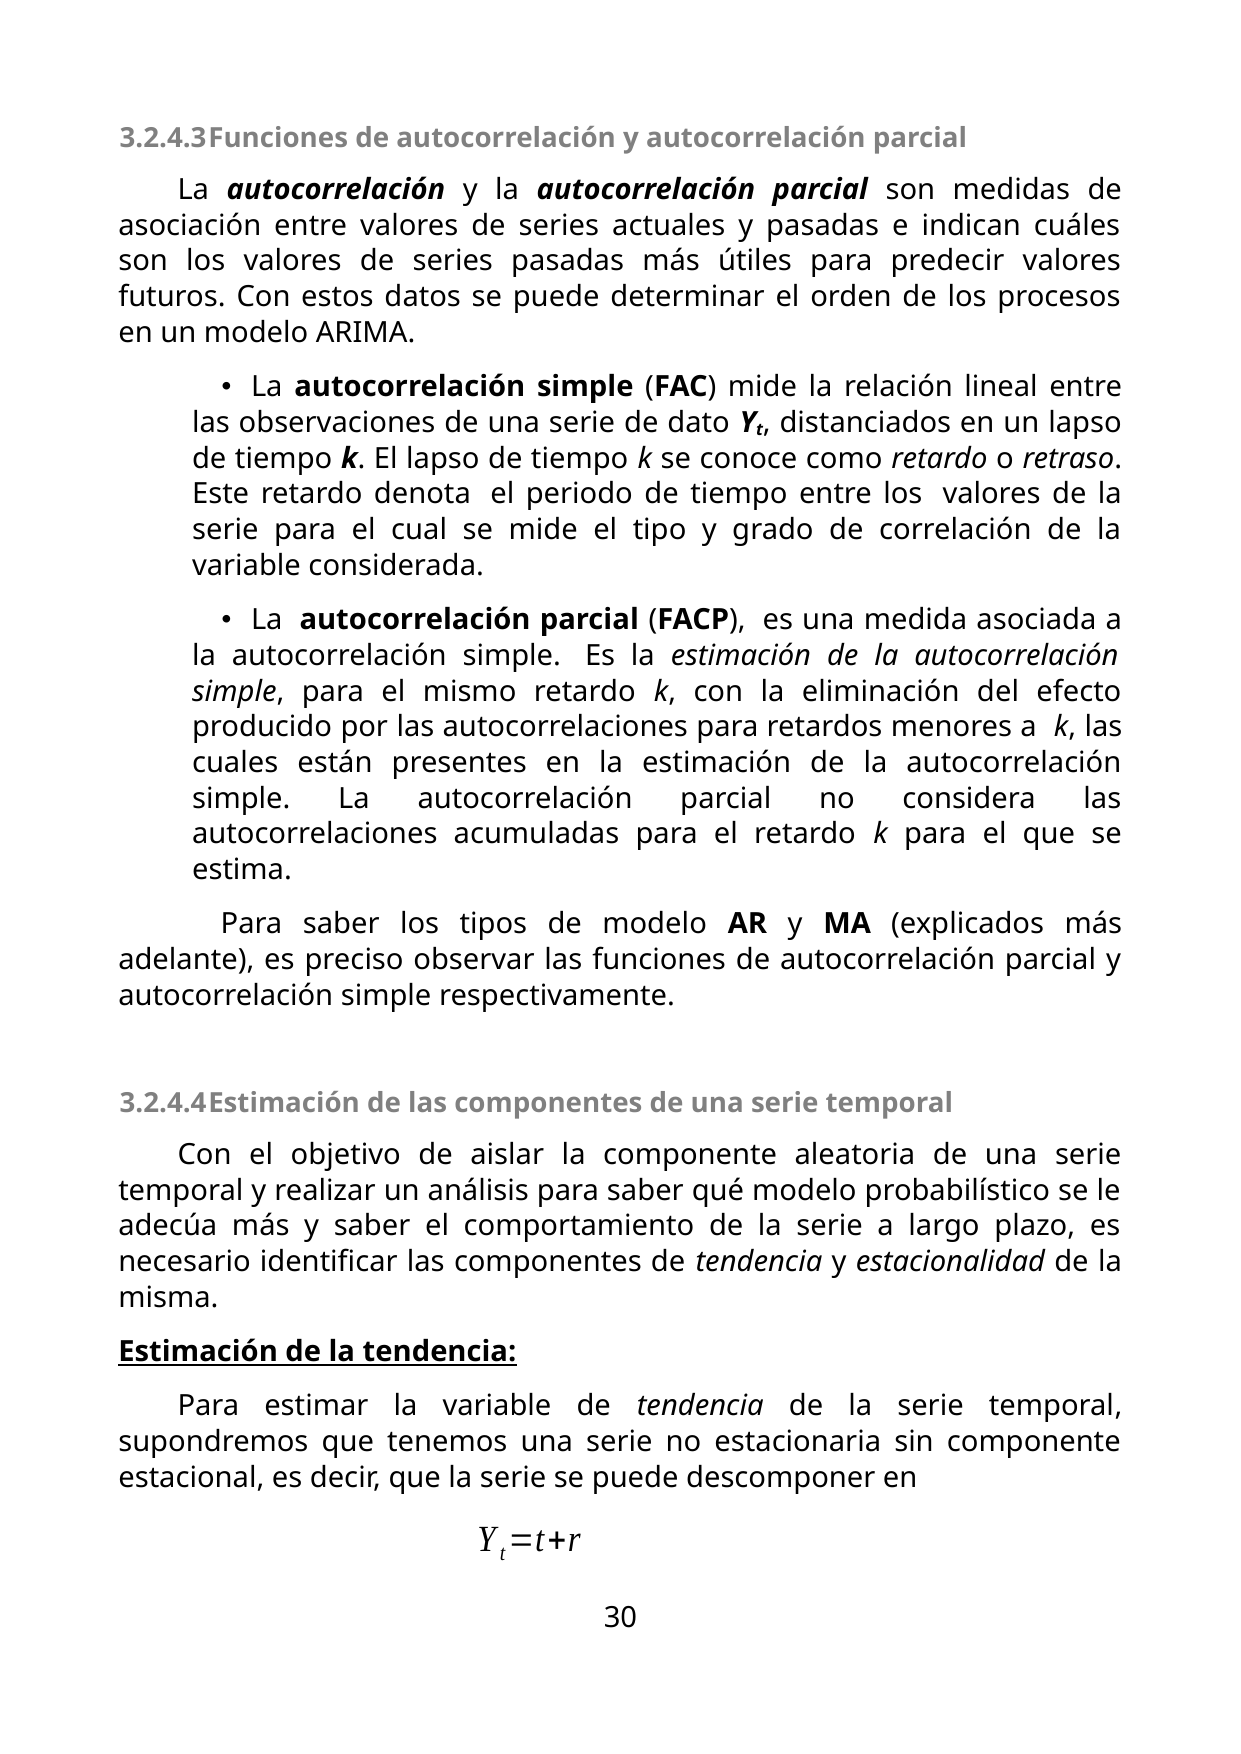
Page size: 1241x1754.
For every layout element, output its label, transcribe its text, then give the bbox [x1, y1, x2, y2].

subtitle Funciones de autocorrelación y autocorrelación parcial [119, 118, 1122, 156]
text Estimación de la tendencia: [118, 1330, 1122, 1370]
text Para saber los tipos de modelo AR y MA (explicados más adelante), es preciso observar las funciones de autocorrelación parcial y autocorrelación simple respectivamente. [118, 903, 1122, 1014]
text La autocorrelación y la autocorrelación parcial son medidas de asociación entre valores de series actuales y pasadas e indican cuáles son los valores de series pasadas más útiles para predecir valores futuros. Con estos datos se puede determinar el orden de los procesos en un modelo ARIMA. [118, 168, 1122, 351]
list La autocorrelación parcial (FACP), es una medida asociada a la autocorrelación simple. Es la estimación de la autocorrelación simple, para el mismo retardo k, con la eliminación del efecto producido por las autocorrelaciones para retardos menores a k, las cuales están presentes en la estimación de la autocorrelación simple. La autocorrelación parcial no considera las autocorrelaciones acumuladas para el retardo k para el que se estima. [162, 598, 1122, 888]
text Para estimar la variable de tendencia de la serie temporal, supondremos que tenemos una serie no estacionaria sin componente estacional, es decir, que la serie se puede descomponer en [118, 1384, 1122, 1496]
text Con el objetivo de aislar la componente aleatoria de una serie temporal y realizar un análisis para saber qué modelo probabilístico se le adecúa más y saber el comportamiento de la serie a largo plazo, es necesario identificar las componentes de tendencia y estacionalidad de la misma. [118, 1133, 1122, 1316]
list La autocorrelación simple (FAC) mide la relación lineal entre las observaciones de una serie de dato Yt, distanciados en un lapso de tiempo k. El lapso de tiempo k se conoce como retardo o retraso. Este retardo denota el periodo de tiempo entre los valores de la serie para el cual se mide el tipo y grado de correlación de la variable considerada. [162, 365, 1122, 584]
subtitle Estimación de las componentes de una serie temporal [119, 1083, 1122, 1121]
